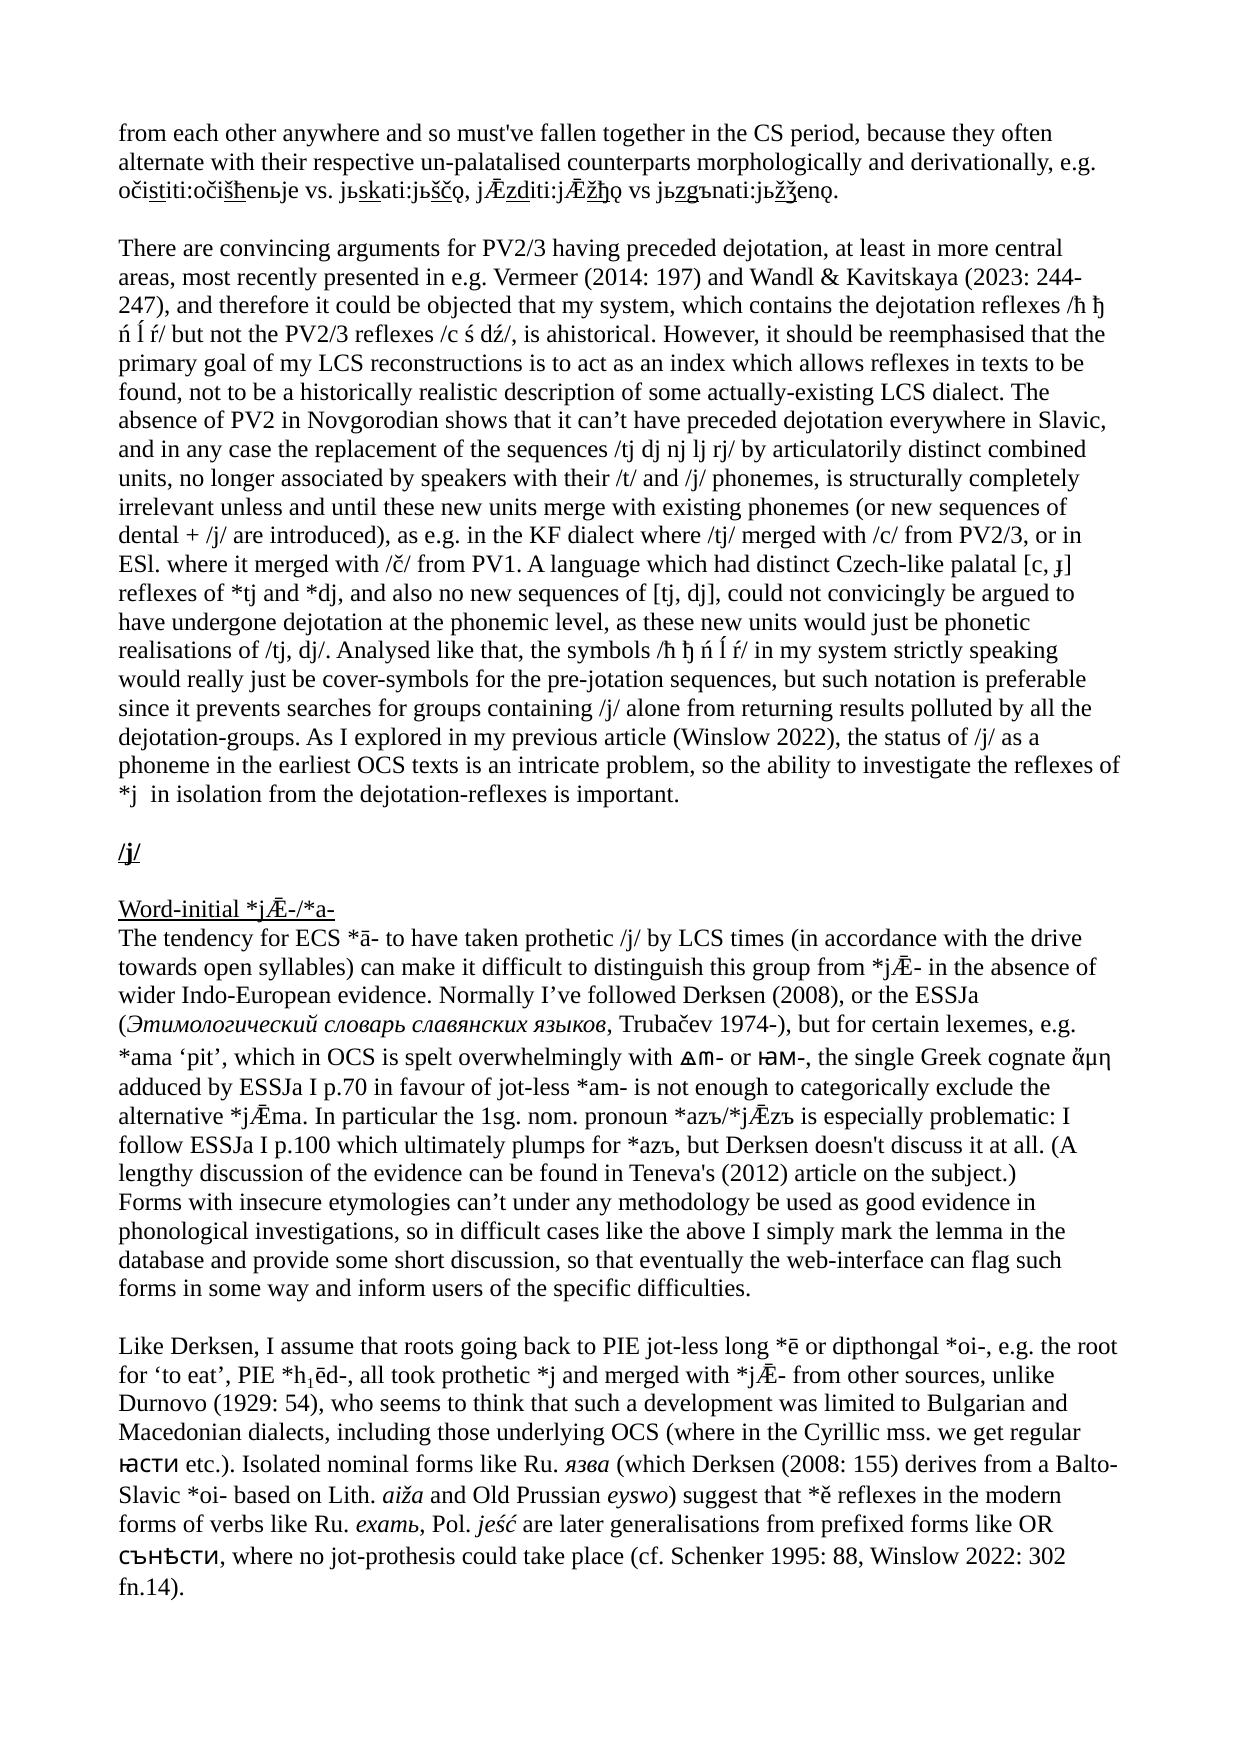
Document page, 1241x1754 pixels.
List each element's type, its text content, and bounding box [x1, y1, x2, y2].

text Word-initial *jǢ‑/*a‑ [118, 894, 1122, 923]
text The tendency for ECS *ā- to have taken prothetic /j/ by LCS times (in accordance with the drive towards open syllables) can make it difficult to distinguish this group from *jǢ‑ in the absence of wider Indo-European evidence. Normally I’ve followed Derksen (2008), or the ESSJa (Этимологический словарь славянских языков, Trubačev 1974-), but for certain lexemes, e.g. *ama ‘pit’, which in OCS is spelt overwhelmingly with ⱑⰿ‑ or ꙗм‑, the single Greek cognate ἄμη adduced by ESSJa I p.70 in favour of jot-less *am- is not enough to categorically exclude the alternative *jǢma. In particular the 1sg. nom. pronoun *azъ/*jǢzъ is especially problematic: I follow ESSJa I p.100 which ultimately plumps for *azъ, but Derksen doesn't discuss it at all. (A lengthy discussion of the evidence can be found in Teneva's (2012) article on the subject.) [118, 923, 1122, 1187]
text Like Derksen, I assume that roots going back to PIE jot-less long *ē or dipthongal *oi-, e.g. the root for ‘to eat’, PIE *h₁ēd‑, all took prothetic *j and merged with *jǢ‑ from other sources, unlike Durnovo (1929: 54), who seems to think that such a development was limited to Bulgarian and Macedonian dialects, including those underlying OCS (where in the Cyrillic mss. we get regular ꙗсти etc.). Isolated nominal forms like Ru. язва (which Derksen (2008: 155) derives from a Balto-Slavic *oi‑ based on Lith. aiža and Old Prussian eyswo) suggest that *ě reflexes in the modern forms of verbs like Ru. ехать, Pol. jeść are later generalisations from prefixed forms like OR сънѣсти, where no jot-prothesis could take place (cf. Schenker 1995: 88, Winslow 2022: 302 fn.14). [118, 1331, 1122, 1600]
text from each other anywhere and so must've fallen together in the CS period, because they often alternate with their respective un-palatalised counterparts morphologically and derivationally, e.g. očistiti:očišћenьje vs. jьskati:jьščǫ, jǢzditi:jǢžђǫ vs jьzgъnati:jьžǯenǫ. [118, 118, 1122, 204]
text /j/ [118, 837, 1122, 866]
text Forms with insecure etymologies can’t under any methodology be used as good evidence in phonological investigations, so in difficult cases like the above I simply mark the lemma in the database and provide some short discussion, so that eventually the web-interface can flag such forms in some way and inform users of the specific difficulties. [118, 1187, 1122, 1302]
text There are convincing arguments for PV2/3 having preceded dejotation, at least in more central areas, most recently presented in e.g. Vermeer (2014: 197) and Wandl & Kavitskaya (2023: 244-247), and therefore it could be objected that my system, which contains the dejotation reflexes /ћ ђ ń ĺ ŕ/ but not the PV2/3 reflexes /c ś dź/, is ahistorical. However, it should be reemphasised that the primary goal of my LCS reconstructions is to act as an index which allows reflexes in texts to be found, not to be a historically realistic description of some actually-existing LCS dialect. The absence of PV2 in Novgorodian shows that it can’t have preceded dejotation everywhere in Slavic, and in any case the replacement of the sequences /tj dj nj lj rj/ by articulatorily distinct combined units, no longer associated by speakers with their /t/ and /j/ phonemes, is structurally completely irrelevant unless and until these new units merge with existing phonemes (or new sequences of dental + /j/ are introduced), as e.g. in the KF dialect where /tj/ merged with /c/ from PV2/3, or in ESl. where it merged with /č/ from PV1. A language which had distinct Czech-like palatal [c, ɟ] reflexes of *tj and *dj, and also no new sequences of [tj, dj], could not convicingly be argued to have undergone dejotation at the phonemic level, as these new units would just be phonetic realisations of /tj, dj/. Analysed like that, the symbols /ћ ђ ń ĺ ŕ/ in my system strictly speaking would really just be cover-symbols for the pre-jotation sequences, but such notation is preferable since it prevents searches for groups containing /j/ alone from returning results polluted by all the dejotation-groups. As I explored in my previous article (Winslow 2022), the status of /j/ as a phoneme in the earliest OCS texts is an intricate problem, so the ability to investigate the reflexes of *j in isolation from the dejotation-reflexes is important. [118, 233, 1122, 808]
